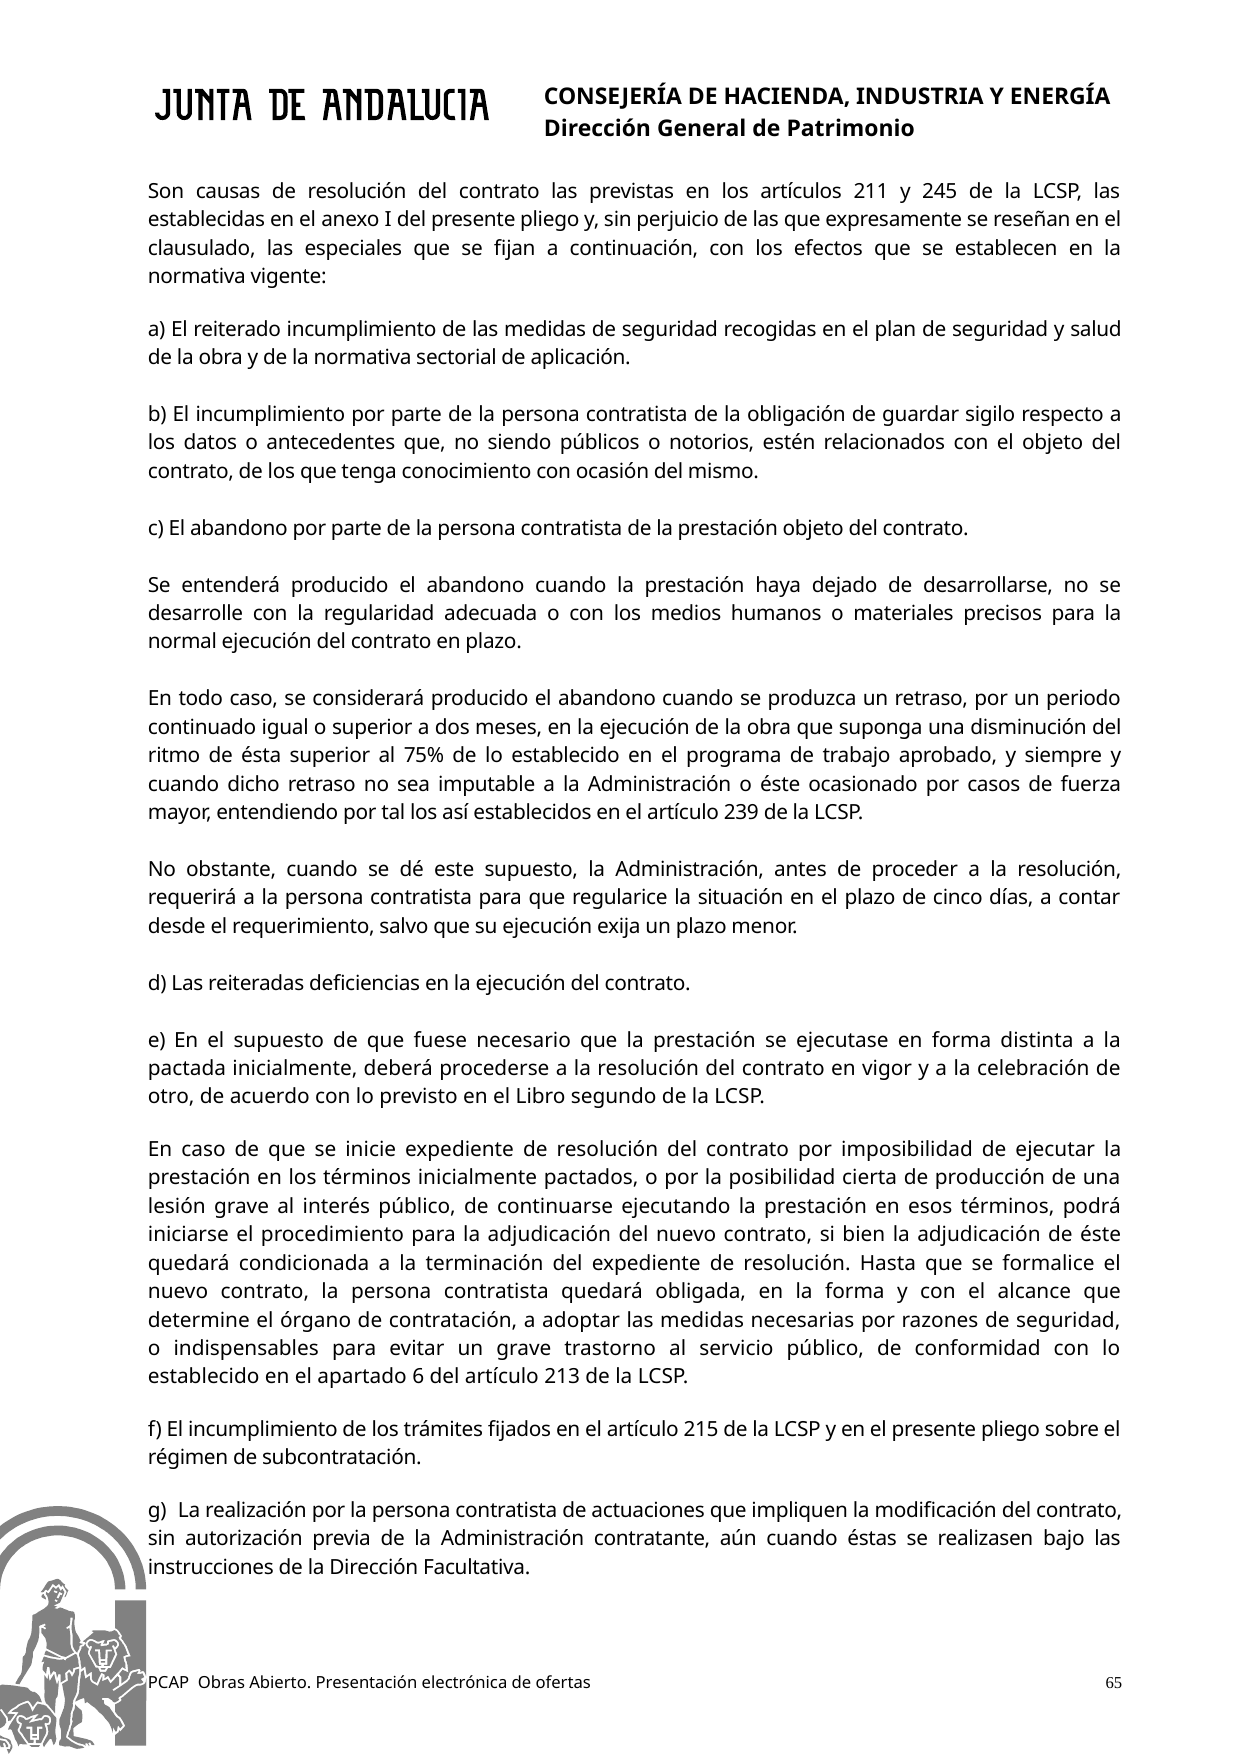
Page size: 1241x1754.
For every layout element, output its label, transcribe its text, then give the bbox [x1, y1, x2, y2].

text a) El reiterado incumplimiento de las medidas de seguridad recogidas en el plan de seguridad y salud de la obra y de la normativa sectorial de aplicación. [148, 314, 1122, 371]
text d) Las reiteradas deficiencias en la ejecución del contrato. [148, 968, 1122, 996]
text c) El abandono por parte de la persona contratista de la prestación objeto del contrato. [148, 513, 1122, 541]
text En caso de que se inicie expediente de resolución del contrato por imposibilidad de ejecutar la prestación en los términos inicialmente pactados, o por la posibilidad cierta de producción de una lesión grave al interés público, de continuarse ejecutando la prestación en esos términos, podrá iniciarse el procedimiento para la adjudicación del nuevo contrato, si bien la adjudicación de éste quedará condicionada a la terminación del expediente de resolución. Hasta que se formalice el nuevo contrato, la persona contratista quedará obligada, en la forma y con el alcance que determine el órgano de contratación, a adoptar las medidas necesarias por razones de seguridad, o indispensables para evitar un grave trastorno al servicio público, de conformidad con lo establecido en el apartado 6 del artículo 213 de la LCSP. [148, 1134, 1122, 1390]
list La realización por la persona contratista de actuaciones que impliquen la modificación del contrato, sin autorización previa de la Administración contratante, aún cuando éstas se realizasen bajo las instrucciones de la Dirección Facultativa. [148, 1495, 1122, 1580]
text Se entenderá producido el abandono cuando la prestación haya dejado de desarrollarse, no se desarrolle con la regularidad adecuada o con los medios humanos o materiales precisos para la normal ejecución del contrato en plazo. [148, 570, 1122, 655]
text f) El incumplimiento de los trámites fijados en el artículo 215 de la LCSP y en el presente pliego sobre el régimen de subcontratación. [148, 1414, 1122, 1471]
text Son causas de resolución del contrato las previstas en los artículos 211 y 245 de la LCSP, las establecidas en el anexo I del presente pliego y, sin perjuicio de las que expresamente se reseñan en el clausulado, las especiales que se fijan a continuación, con los efectos que se establecen en la normativa vigente: [148, 176, 1122, 290]
text En todo caso, se considerará producido el abandono cuando se produzca un retraso, por un periodo continuado igual o superior a dos meses, en la ejecución de la obra que suponga una disminución del ritmo de ésta superior al 75% de lo establecido en el programa de trabajo aprobado, y siempre y cuando dicho retraso no sea imputable a la Administración o éste ocasionado por casos de fuerza mayor, entendiendo por tal los así establecidos en el artículo 239 de la LCSP. [148, 683, 1122, 826]
text b) El incumplimiento por parte de la persona contratista de la obligación de guardar sigilo respecto a los datos o antecedentes que, no siendo públicos o notorios, estén relacionados con el objeto del contrato, de los que tenga conocimiento con ocasión del mismo. [148, 399, 1122, 484]
text No obstante, cuando se dé este supuesto, la Administración, antes de proceder a la resolución, requerirá a la persona contratista para que regularice la situación en el plazo de cinco días, a contar desde el requerimiento, salvo que su ejecución exija un plazo menor. [148, 854, 1122, 939]
text e) En el supuesto de que fuese necesario que la prestación se ejecutase en forma distinta a la pactada inicialmente, deberá procederse a la resolución del contrato en vigor y a la celebración de otro, de acuerdo con lo previsto en el Libro segundo de la LCSP. [148, 1025, 1122, 1110]
